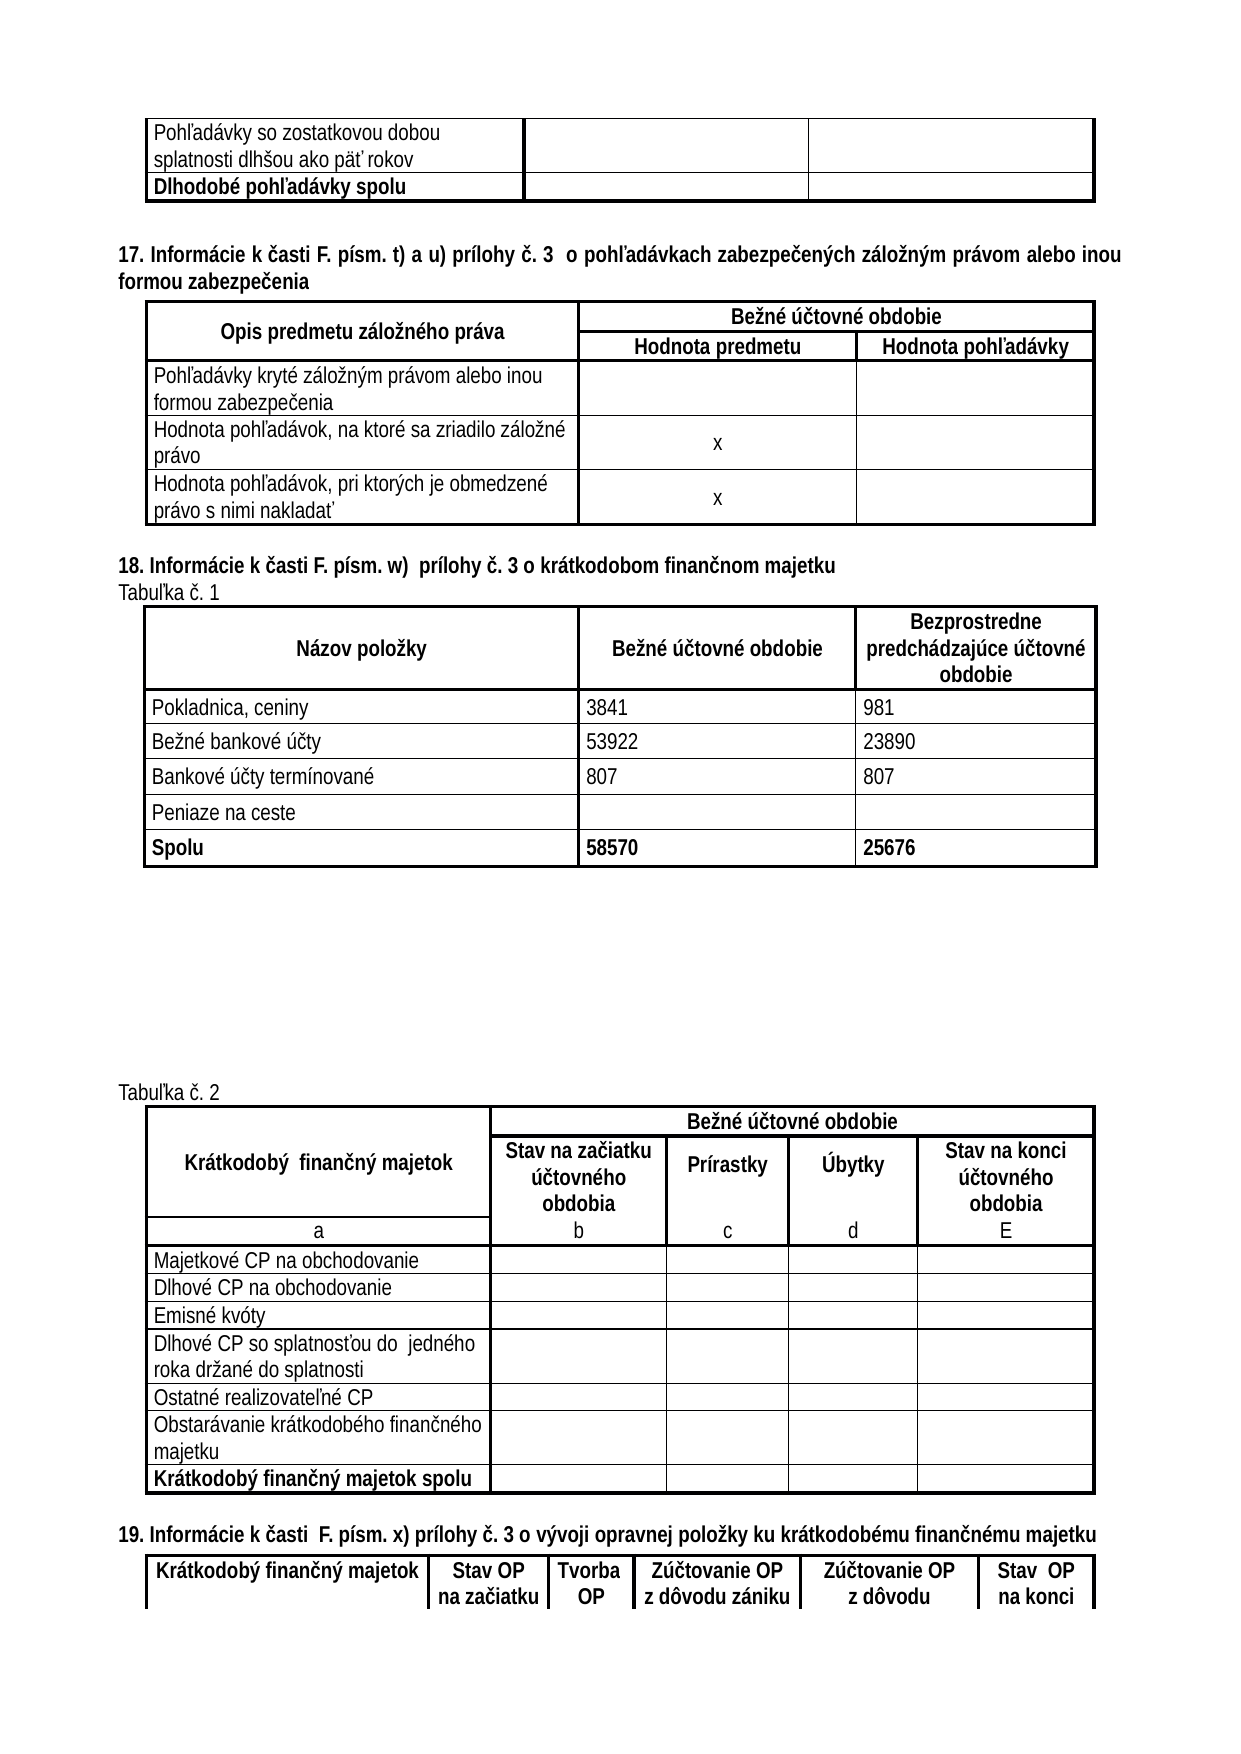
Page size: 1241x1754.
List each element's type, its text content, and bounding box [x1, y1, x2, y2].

table_cell [492, 1384, 666, 1410]
table_cell [809, 173, 1092, 199]
table_header Názov položky [146, 608, 577, 687]
table_cell [857, 362, 1092, 415]
table_cell Hodnota pohľadávky [858, 333, 1092, 359]
table_header Tvorba OP [550, 1557, 632, 1609]
table_cell [492, 1465, 666, 1491]
table_header Bežné účtovné obdobie [580, 608, 854, 687]
table_cell E [919, 1216, 1092, 1244]
table_cell Stav na konci účtovného obdobia [919, 1138, 1092, 1216]
table_cell 23890 [856, 724, 1094, 758]
table_cell [789, 1465, 917, 1491]
table_cell [789, 1302, 917, 1328]
table_cell Obstarávanie krátkodobého finančného majetku [148, 1411, 489, 1464]
table_cell [492, 1302, 666, 1328]
table_cell Hodnota predmetu [580, 333, 855, 359]
table_cell [918, 1302, 1092, 1328]
table_cell 807 [856, 759, 1094, 794]
table_cell [789, 1274, 917, 1301]
text Tabuľka č. 2 [118, 1078, 1122, 1105]
table_cell [580, 795, 855, 829]
table_header Krátkodobý finančný majetok [148, 1108, 489, 1216]
table_cell [857, 416, 1092, 469]
table_cell Krátkodobý finančný majetok spolu [148, 1465, 489, 1491]
table_cell [667, 1247, 788, 1273]
table_cell c [668, 1216, 787, 1244]
table_cell [789, 1384, 917, 1410]
table_cell 58570 [580, 830, 855, 864]
table_cell [918, 1274, 1092, 1301]
table_cell d [790, 1216, 916, 1244]
table_cell [492, 1330, 666, 1382]
table_cell Spolu [146, 830, 577, 864]
table_cell [809, 119, 1092, 172]
table_cell 807 [580, 759, 855, 794]
table_cell [789, 1330, 917, 1382]
table_cell Pohľadávky so zostatkovou dobou splatnosti dlhšou ako päť rokov [148, 119, 522, 172]
table_cell [580, 362, 856, 415]
table_cell x [580, 470, 856, 523]
table_cell Emisné kvóty [148, 1302, 489, 1328]
table_cell Dlhodobé pohľadávky spolu [148, 173, 522, 199]
table_header Zúčtovanie OP z dôvodu zániku [636, 1557, 799, 1609]
table_cell Hodnota pohľadávok, na ktoré sa zriadilo záložné právo [148, 416, 577, 469]
table_cell Peniaze na ceste [146, 795, 577, 829]
table_cell Majetkové CP na obchodovanie [148, 1247, 489, 1273]
table_header Bezprostredne predchádzajúce účtovné obdobie [857, 608, 1094, 687]
table_cell Úbytky [790, 1138, 916, 1216]
table_header Bežné účtovné obdobie [492, 1108, 1092, 1134]
table_header Opis predmetu záložného práva [148, 303, 577, 359]
table_cell [918, 1465, 1092, 1491]
table_cell [526, 173, 808, 199]
table_cell Prírastky [668, 1138, 787, 1216]
text 17. Informácie k časti F. písm. t) a u) prílohy č. 3 o pohľadávkach zabezpečených záložným právom alebo inou formou zabezpečenia [118, 241, 1122, 294]
table_header Krátkodobý finančný majetok [148, 1557, 427, 1609]
table_cell [789, 1411, 917, 1464]
table_cell 53922 [580, 724, 855, 758]
table_cell [667, 1384, 788, 1410]
table_cell [789, 1247, 917, 1273]
table_cell Dlhové CP na obchodovanie [148, 1274, 489, 1301]
table_cell [918, 1330, 1092, 1382]
table_cell [526, 119, 808, 172]
table_cell b [492, 1216, 665, 1244]
table_cell 981 [856, 691, 1094, 723]
table_cell x [580, 416, 856, 469]
table_cell Stav na začiatku účtovného obdobia [492, 1138, 665, 1216]
table_cell [492, 1247, 666, 1273]
table_cell [856, 795, 1094, 829]
table_cell 25676 [856, 830, 1094, 864]
table_cell a [148, 1218, 489, 1244]
table_cell Pohľadávky kryté záložným právom alebo inou formou zabezpečenia [148, 362, 577, 415]
table_cell [918, 1247, 1092, 1273]
text 18. Informácie k časti F. písm. w) prílohy č. 3 o krátkodobom finančnom majetku [118, 552, 1122, 579]
table_cell [667, 1411, 788, 1464]
table_cell [857, 470, 1092, 523]
table_cell [492, 1274, 666, 1301]
table_header Zúčtovanie OP z dôvodu [802, 1557, 977, 1609]
table_cell 3841 [580, 691, 855, 723]
table_cell [667, 1274, 788, 1301]
table_cell [918, 1384, 1092, 1410]
table_cell [918, 1411, 1092, 1464]
table_cell Bankové účty termínované [146, 759, 577, 794]
table_cell Bežné bankové účty [146, 724, 577, 758]
table_cell [667, 1465, 788, 1491]
table_cell [667, 1302, 788, 1328]
table_cell [667, 1330, 788, 1382]
table_cell Ostatné realizovateľné CP [148, 1384, 489, 1410]
table_cell Dlhové CP so splatnosťou do jedného roka držané do splatnosti [148, 1330, 489, 1382]
table_cell Pokladnica, ceniny [146, 691, 577, 723]
table_header Stav OP na konci [980, 1557, 1092, 1609]
table_header Stav OP na začiatku [430, 1557, 547, 1609]
table_header Bežné účtovné obdobie [580, 303, 1092, 330]
table_cell Hodnota pohľadávok, pri ktorých je obmedzené právo s nimi nakladať [148, 470, 577, 523]
table_cell [492, 1411, 666, 1464]
text Tabuľka č. 1 [118, 579, 1122, 605]
text 19. Informácie k časti F. písm. x) prílohy č. 3 o vývoji opravnej položky ku krátkodobému finančnému majetku [118, 1521, 1122, 1547]
